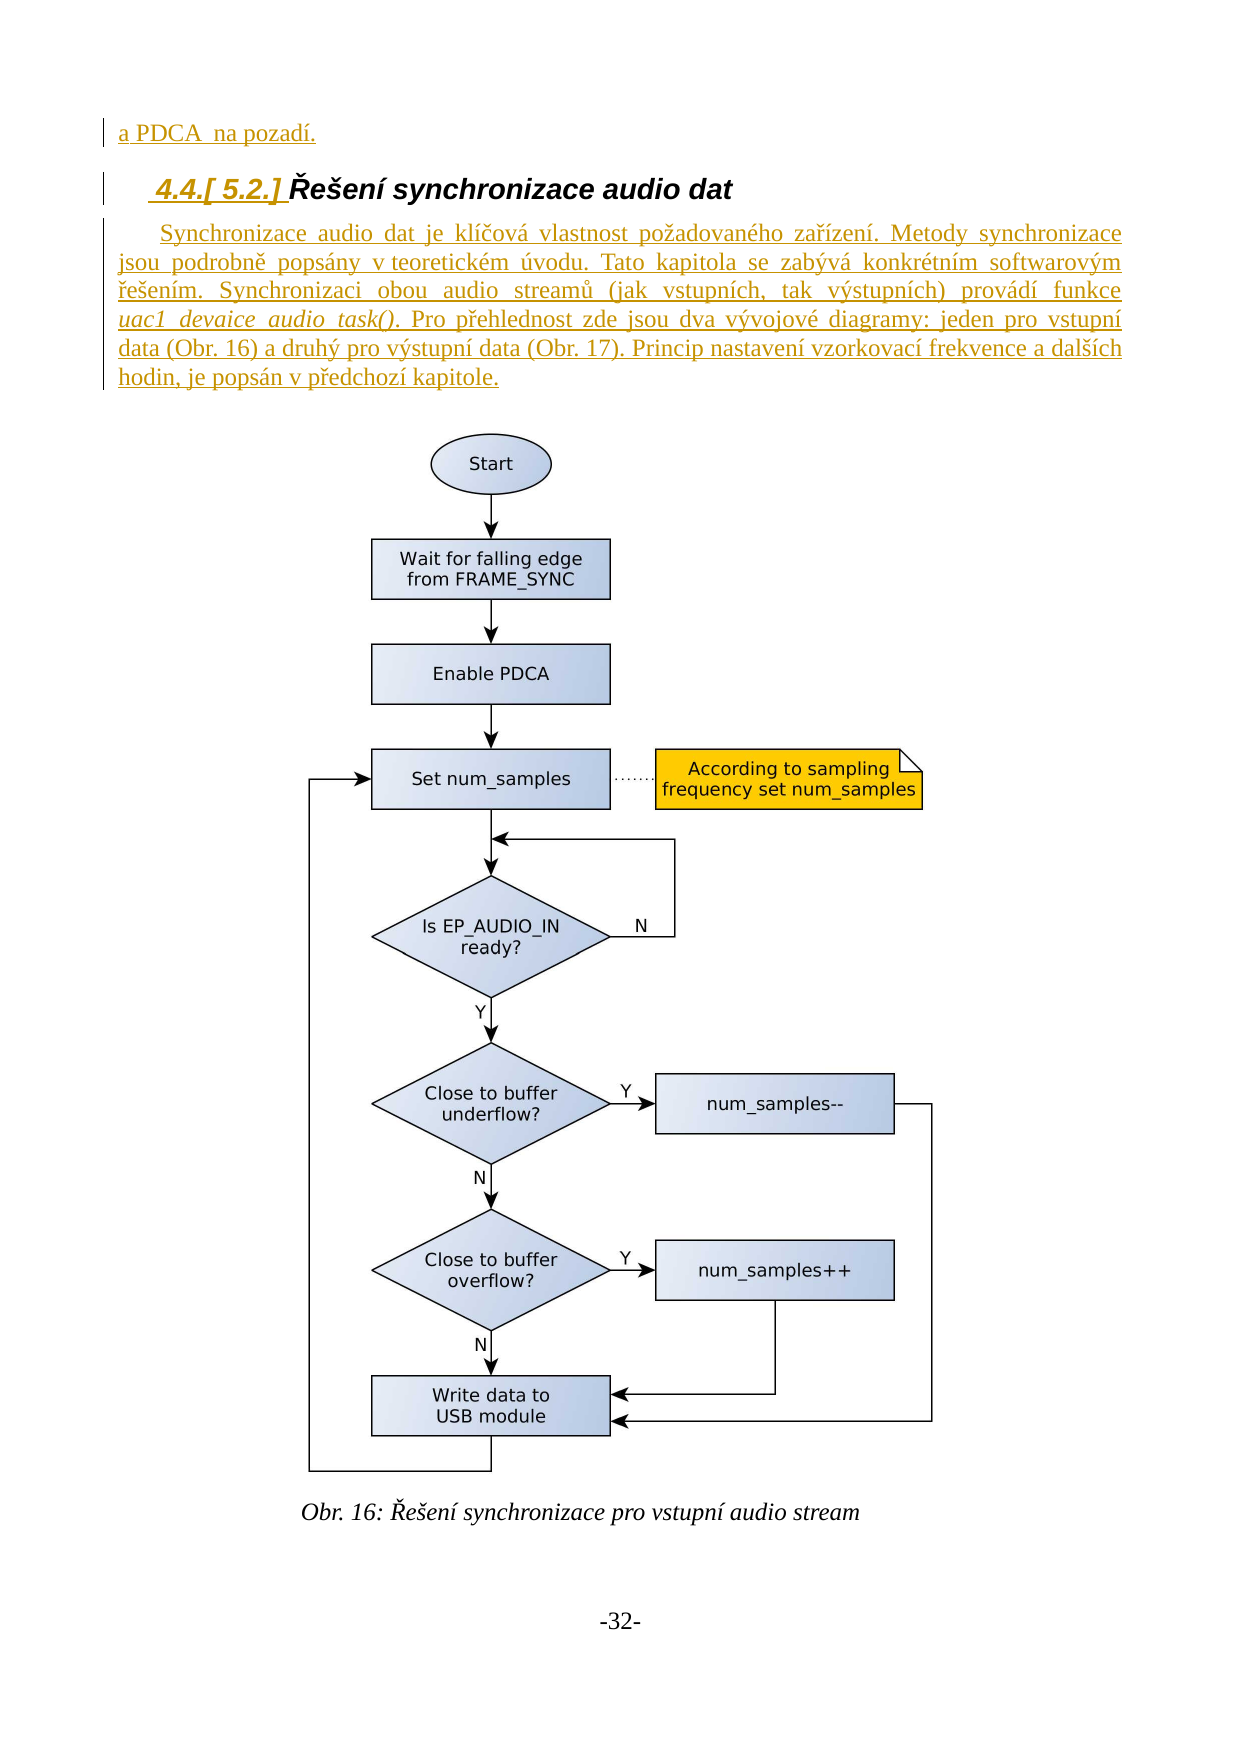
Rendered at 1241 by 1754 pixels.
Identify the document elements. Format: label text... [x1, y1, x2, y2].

text Obr. 16: Řešení synchronizace pro vstupní audio stream [301, 1480, 939, 1526]
subtitle Řešení synchronizace audio dat [148, 172, 1122, 205]
text Synchronizace audio dat je klíčová vlastnost požadovaného zařízení. Metody synchronizace jsou podrobně popsány v teoretickém úvodu. Tato kapitola se zabývá konkrétním softwarovým [118, 218, 1122, 272]
text řešením. Synchronizaci obou audio streamů (jak vstupních, tak výstupních) provádí funkce [118, 273, 1122, 300]
text data (Obr. 16) a druhý pro výstupní data (Obr. 17). Princip nastavení vzorkovací frekvence a dalších [118, 331, 1122, 358]
picture [300, 426, 940, 1480]
text uac1_devaice_audio_task(). Pro přehlednost zde jsou dva vývojové diagramy: jeden pro vstupní [118, 302, 1122, 329]
text hodin, je popsán v předchozí kapitole. [118, 359, 1122, 390]
text a PDCA na pozadí. [118, 118, 1122, 147]
